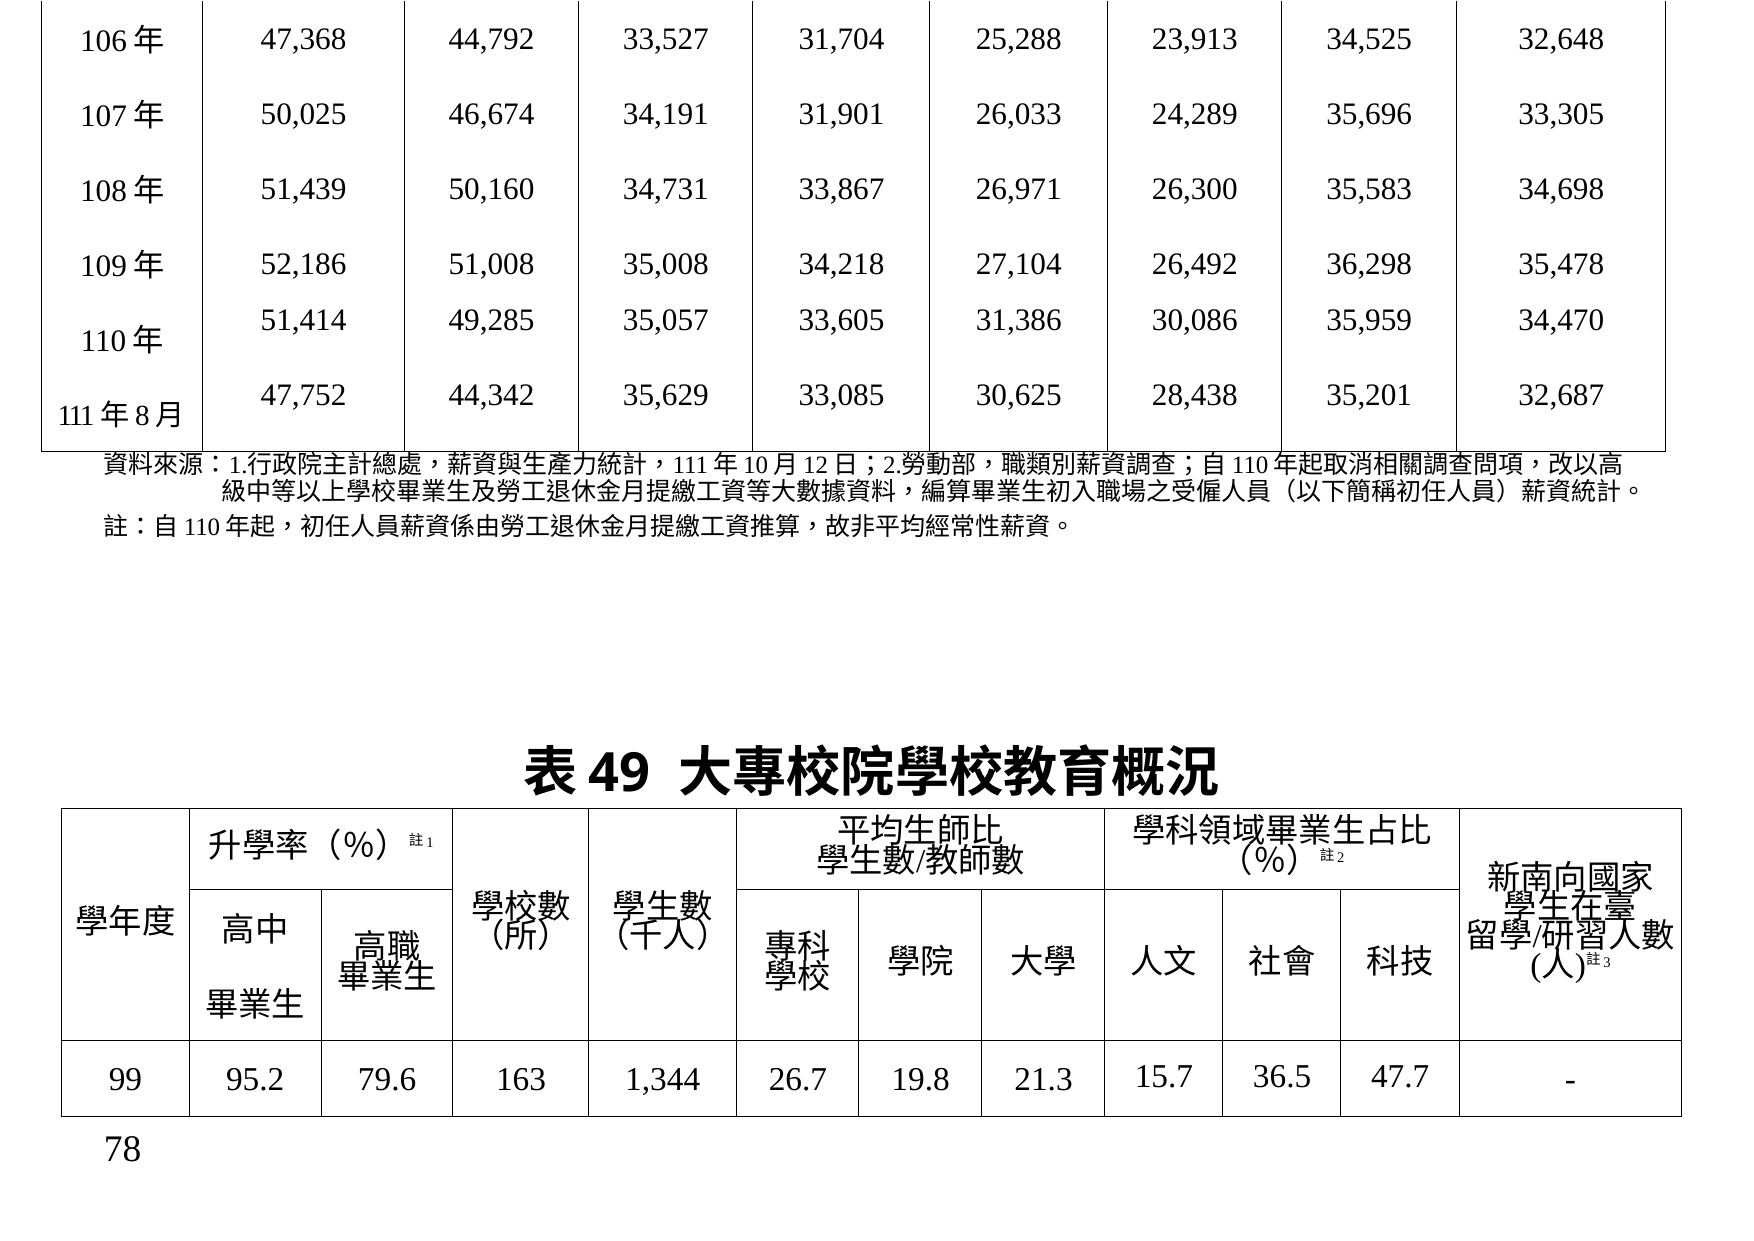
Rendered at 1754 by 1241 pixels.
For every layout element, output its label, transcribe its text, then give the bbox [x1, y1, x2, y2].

table_cell 49,285 [405, 301, 578, 376]
table_cell 專科 學校 [737, 890, 858, 1040]
table_cell 47.7 [1341, 1041, 1459, 1116]
table_header 學科領域畢業生占比（％）註2 [1105, 809, 1459, 889]
table_cell 26,300 [1108, 151, 1281, 226]
table_cell 35,959 [1282, 301, 1456, 376]
table_cell 31,704 [753, 1, 929, 76]
subtitle 表49 大專校院學校教育概況 [103, 733, 1639, 808]
table_cell - [1460, 1041, 1681, 1116]
table_cell 大學 [982, 890, 1104, 1040]
table_cell 23,913 [1108, 1, 1281, 76]
table_cell 25,288 [930, 1, 1107, 76]
table_cell 35,008 [579, 226, 752, 301]
table_cell 31,901 [753, 76, 929, 151]
table_cell 34,731 [579, 151, 752, 226]
table_cell 高中 畢業生 [190, 890, 321, 1040]
table_cell 26,033 [930, 76, 1107, 151]
table_cell 44,792 [405, 1, 578, 76]
table_cell 99 [62, 1041, 189, 1116]
table_cell 26.7 [737, 1041, 858, 1116]
table_cell 95.2 [190, 1041, 321, 1116]
table_cell 26,971 [930, 151, 1107, 226]
table_cell 27,104 [930, 226, 1107, 301]
table_cell 34,470 [1457, 301, 1665, 376]
text 資料來源：1.行政院主計總處，薪資與生產力統計，111年10月12日；2.勞動部，職類別薪資調查；自110年起取消相關調查問項，改以高級中等以上學校畢業生及勞工退休金月提繳工資等大數據資料，編算畢業生初入職場之受僱人員（以下簡稱初任人員）薪資統計。 [103, 452, 1639, 506]
table_cell 51,439 [203, 151, 404, 226]
table_cell 人文 [1105, 890, 1222, 1040]
table_cell 35,201 [1282, 376, 1456, 451]
table_cell 110年 [42, 301, 202, 376]
table_cell 15.7 [1105, 1041, 1222, 1116]
table_cell 28,438 [1108, 376, 1281, 451]
table_cell 31,386 [930, 301, 1107, 376]
table_cell 163 [453, 1041, 588, 1116]
table_cell 47,368 [203, 1, 404, 76]
table_cell 26,492 [1108, 226, 1281, 301]
table_cell 50,160 [405, 151, 578, 226]
table_cell 47,752 [203, 376, 404, 451]
table_cell 33,305 [1457, 76, 1665, 151]
table_cell 32,687 [1457, 376, 1665, 451]
table_cell 高職 畢業生 [322, 890, 452, 1040]
text 註：自110年起，初任人員薪資係由勞工退休金月提繳工資推算，故非平均經常性薪資。 [103, 506, 1639, 543]
table_cell 33,605 [753, 301, 929, 376]
table_header 平均生師比 學生數/教師數 [737, 809, 1104, 889]
table_cell 24,289 [1108, 76, 1281, 151]
table_header 學年度 [62, 809, 189, 1040]
table_cell 33,867 [753, 151, 929, 226]
table_cell 35,583 [1282, 151, 1456, 226]
table_cell 111年8月 [42, 376, 202, 451]
table_cell 33,085 [753, 376, 929, 451]
table_cell 108年 [42, 151, 202, 226]
table_cell 109年 [42, 226, 202, 301]
table_cell 32,648 [1457, 1, 1665, 76]
table_cell 35,478 [1457, 226, 1665, 301]
table_cell 44,342 [405, 376, 578, 451]
table_cell 19.8 [859, 1041, 981, 1116]
table_cell 51,008 [405, 226, 578, 301]
table_header 學生數 （千人） [589, 809, 736, 1040]
table_cell 34,191 [579, 76, 752, 151]
table_cell 35,629 [579, 376, 752, 451]
table_cell 50,025 [203, 76, 404, 151]
table_cell 36.5 [1223, 1041, 1340, 1116]
table_cell 34,525 [1282, 1, 1456, 76]
table_cell 21.3 [982, 1041, 1104, 1116]
table_cell 社會 [1223, 890, 1340, 1040]
table_header 升學率（％）註1 [190, 809, 452, 889]
table_cell 36,298 [1282, 226, 1456, 301]
table_cell 51,414 [203, 301, 404, 376]
table_cell 30,086 [1108, 301, 1281, 376]
table_header 新南向國家 學生在臺 留學/研習人數(人)註3 [1460, 809, 1681, 1040]
table_cell 34,698 [1457, 151, 1665, 226]
table_cell 30,625 [930, 376, 1107, 451]
table_cell 106年 [42, 1, 202, 76]
table_cell 33,527 [579, 1, 752, 76]
table_header 學校數 （所） [453, 809, 588, 1040]
table_cell 34,218 [753, 226, 929, 301]
table_cell 107年 [42, 76, 202, 151]
table_cell 52,186 [203, 226, 404, 301]
table_cell 46,674 [405, 76, 578, 151]
table_cell 科技 [1341, 890, 1459, 1040]
table_cell 35,696 [1282, 76, 1456, 151]
table_cell 35,057 [579, 301, 752, 376]
table_cell 學院 [859, 890, 981, 1040]
table_cell 79.6 [322, 1041, 452, 1116]
table_cell 1,344 [589, 1041, 736, 1116]
